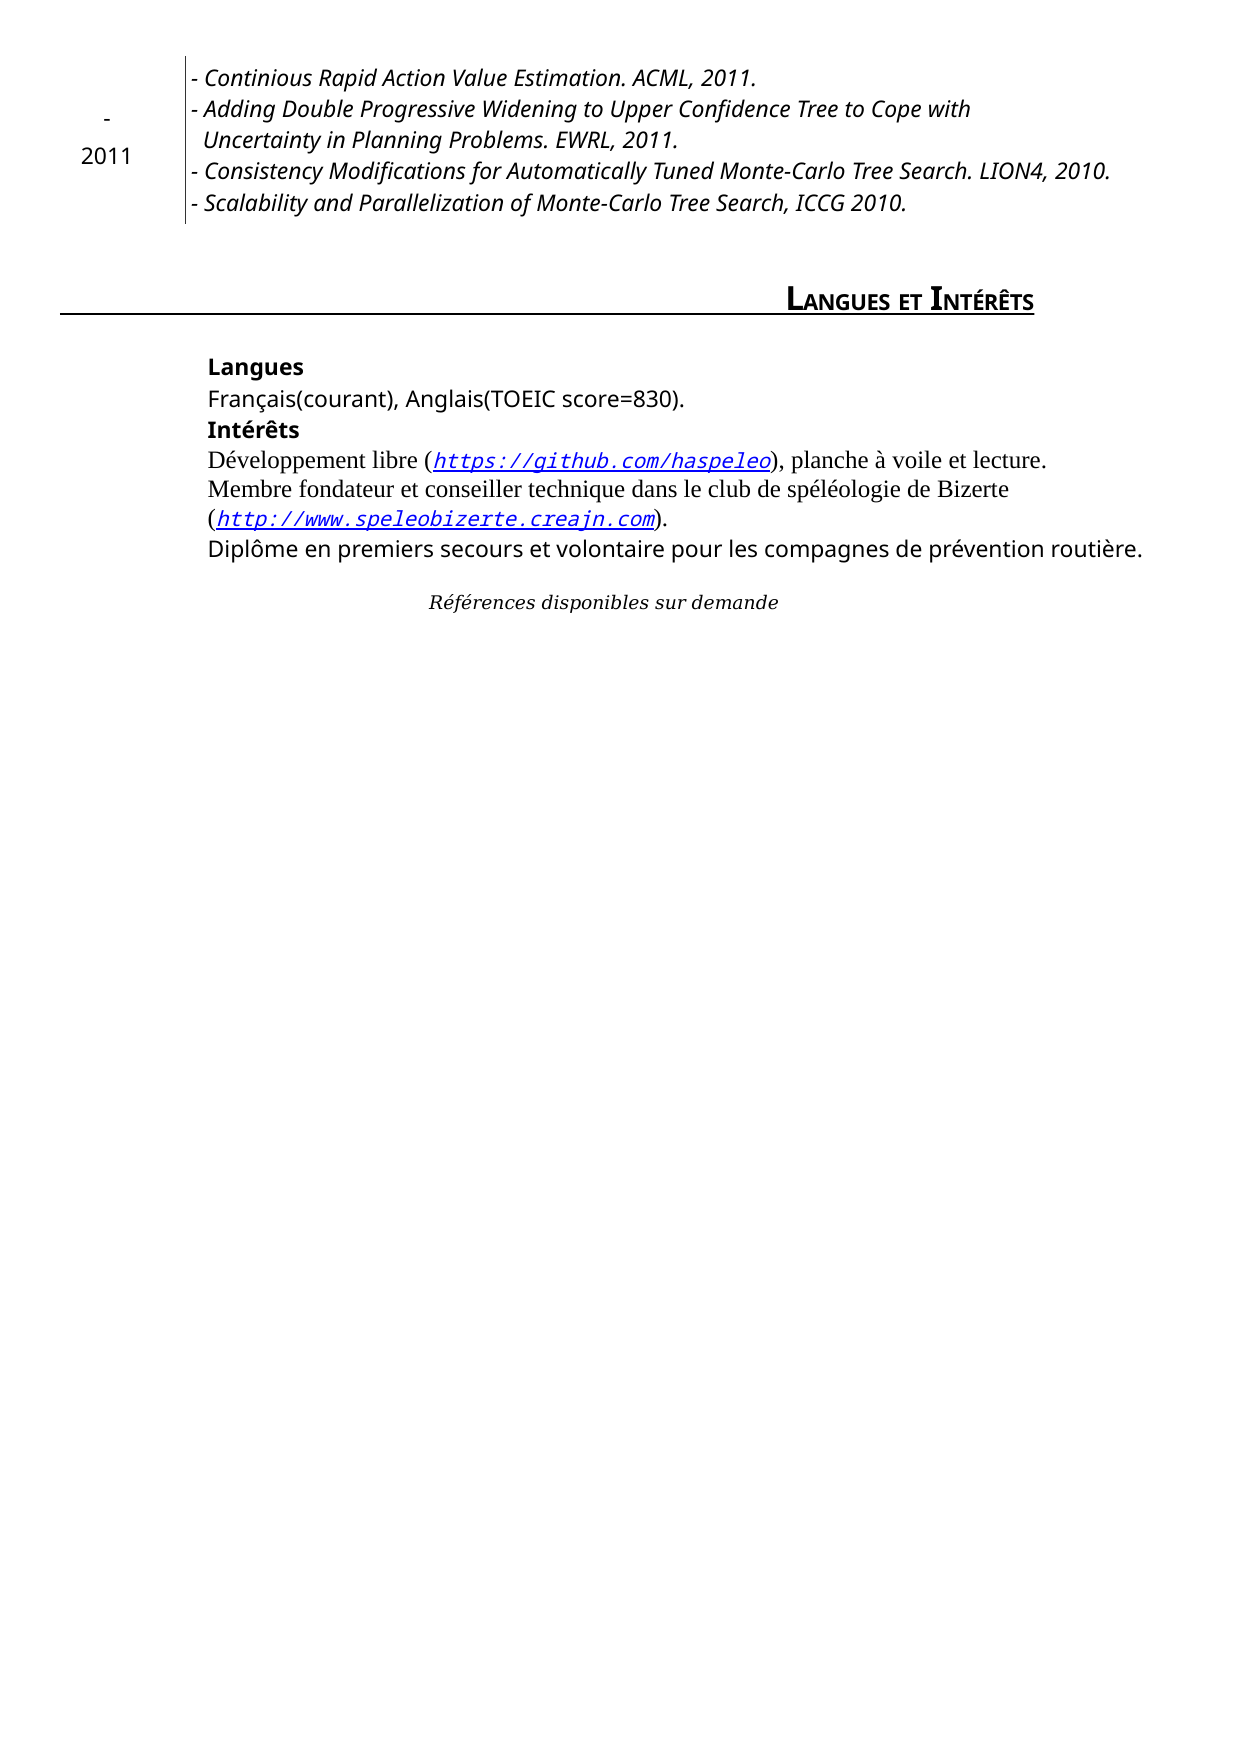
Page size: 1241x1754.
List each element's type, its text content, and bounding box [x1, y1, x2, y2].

text Langues [60, 351, 1175, 382]
text Développement libre (https://github.com/haspeleo), planche à voile et lecture. [60, 445, 1175, 474]
text Français(courant), Anglais(TOEIC score=830). [60, 382, 1175, 414]
text Références disponibles sur demande [60, 592, 1150, 614]
text Intérêts [60, 414, 1175, 445]
text Diplôme en premiers secours et volontaire pour les compagnes de prévention routière. [60, 533, 1175, 564]
table_header - Continious Rapid Action Value Estimation. ACML, 2011. - Adding Double Progressive Widening to Upper Confidence Tree to Cope with Uncertainty in Planning Problems. EWRL, 2011. - Consistency Modifications for Automatically Tuned Monte-Carlo Tree Search. LION4, 2010. - Scalability and Parallelization of Monte-Carlo Tree Search, ICCG 2010. [186, 56, 1169, 223]
text Membre fondateur et conseiller technique dans le club de spéléologie de Bizerte (http://www.speleobizerte.creajn.com). [60, 474, 1175, 533]
table_cell - 2011 [60, 50, 179, 229]
table_cell [179, 50, 1175, 229]
text Langues et Intérêts [60, 274, 1150, 320]
